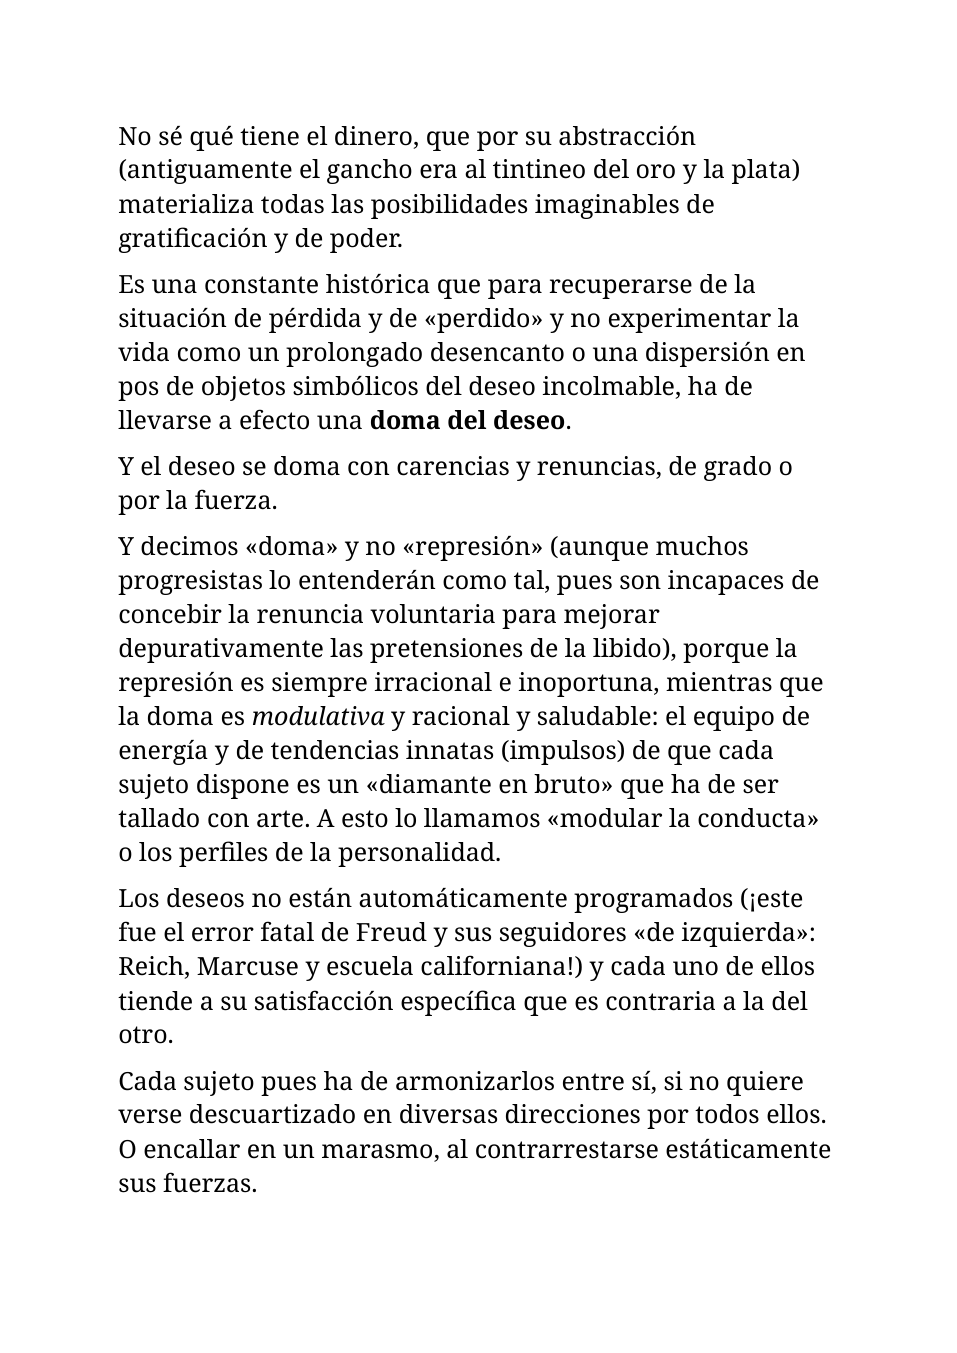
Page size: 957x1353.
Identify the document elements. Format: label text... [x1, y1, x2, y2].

text Es una constante histórica que para recuperarse de la situación de pérdida y de «perdido» y no experimentar la vida como un prolongado desencanto o una dispersión en pos de objetos simbólicos del deseo incolmable, ha de llevarse a efecto una doma del deseo. [118, 266, 838, 437]
text Y decimos «doma» y no «represión» (aunque muchos progresistas lo entenderán como tal, pues son incapaces de concebir la renuncia voluntaria para mejorar depurativamente las pretensiones de la libido), porque la represión es siempre irracional e inoportuna, mientras que la doma es modulativa y racional y saludable: el equipo de energía y de tendencias innatas (impulsos) de que cada sujeto dispone es un «diamante en bruto» que ha de ser tallado con arte. A esto lo llamamos «modular la conducta» o los perfiles de la personalidad. [118, 528, 838, 869]
text Cada sujeto pues ha de armonizarlos entre sí, si no quiere verse descuartizado en diversas direcciones por todos ellos. O encallar en un marasmo, al contrarrestarse estáticamente sus fuerzas. [118, 1063, 838, 1199]
text Y el deseo se doma con carencias y renuncias, de grado o por la fuerza. [118, 448, 838, 517]
text No sé qué tiene el dinero, que por su abstracción (antiguamente el gancho era al tintineo del oro y la plata) materializa todas las posibilidades imaginables de gratificación y de poder. [118, 118, 838, 254]
text Los deseos no están automáticamente programados (¡este fue el error fatal de Freud y sus seguidores «de izquierda»: Reich, Marcuse y escuela californiana!) y cada uno de ellos tiende a su satisfacción específica que es contraria a la del otro. [118, 881, 838, 1051]
